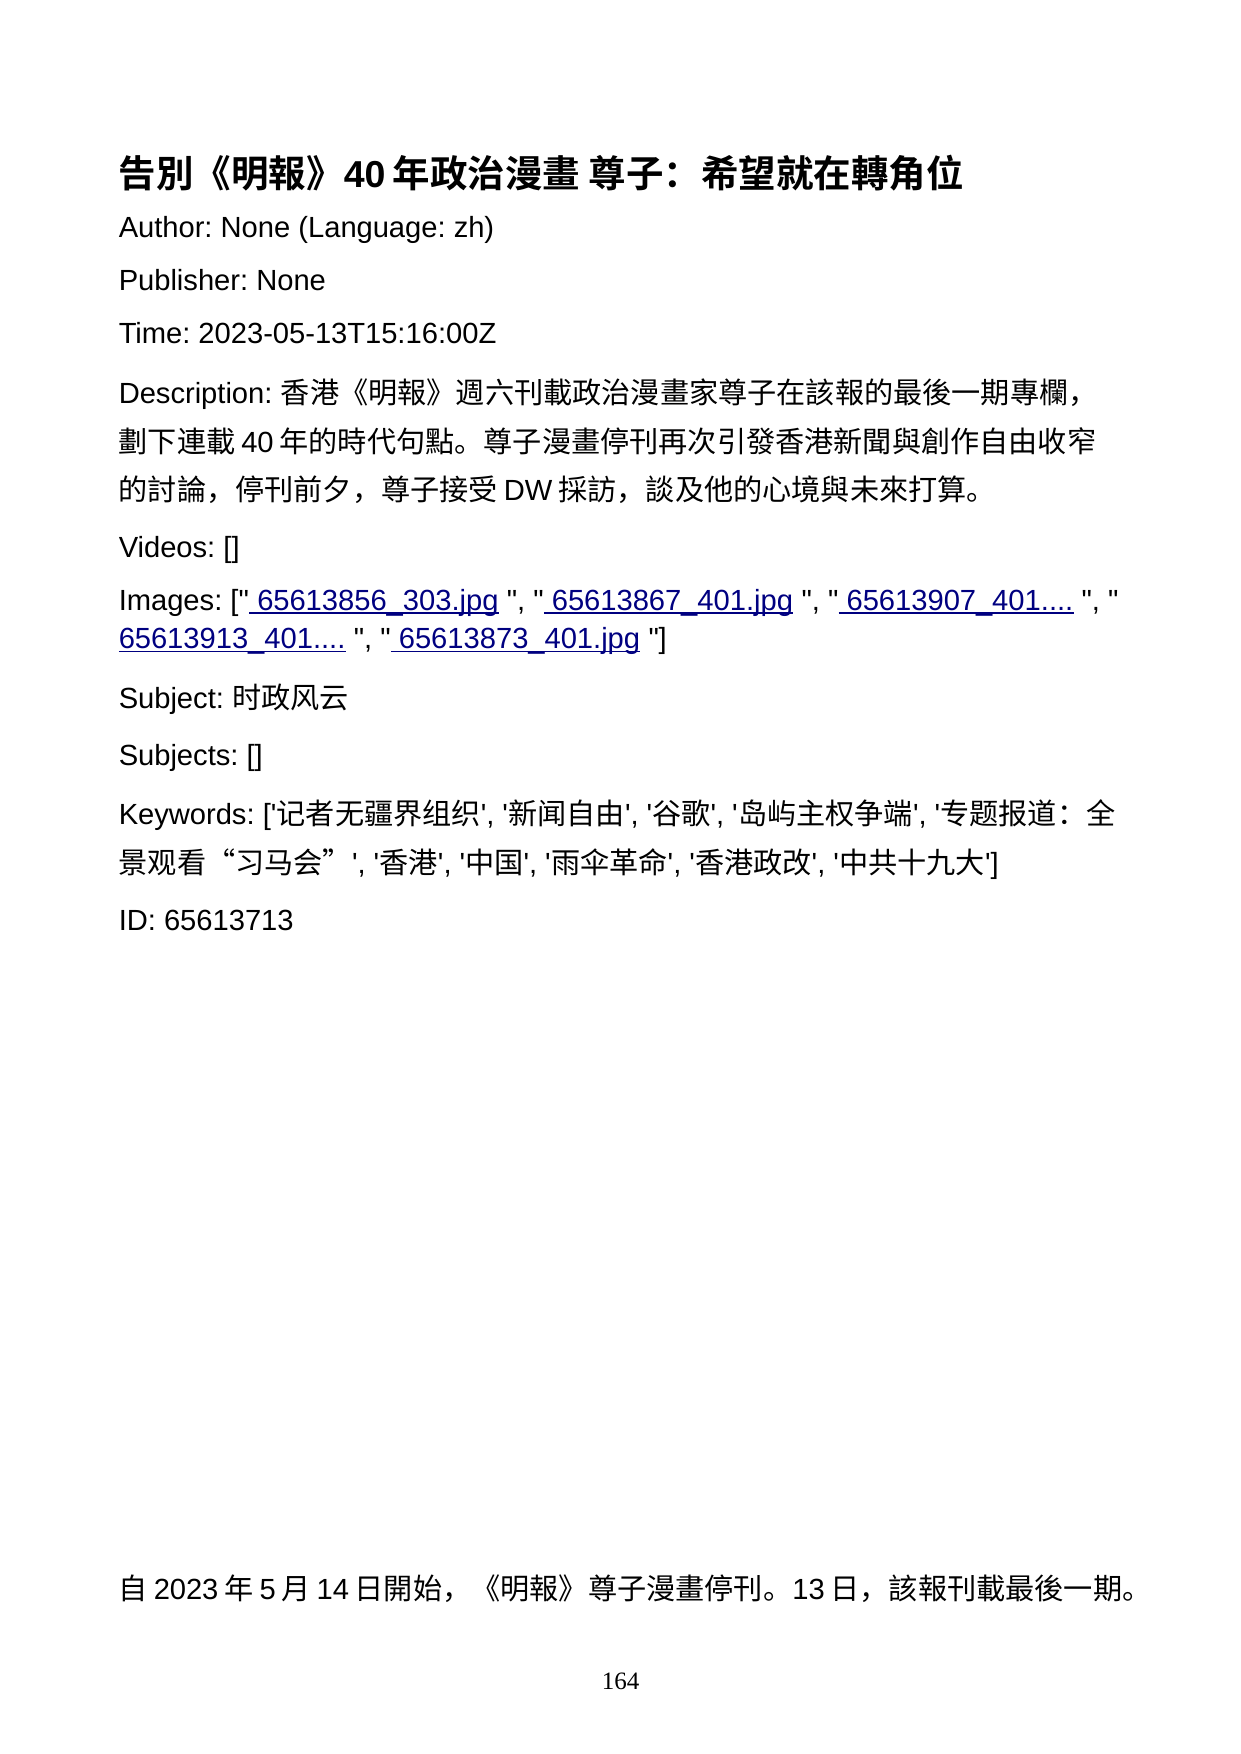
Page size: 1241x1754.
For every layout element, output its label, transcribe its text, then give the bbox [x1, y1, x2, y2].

text 自2023年5月14日開始，《明報》尊子漫畫停刊。13日，該報刊載最後一期。 [118, 1566, 1122, 1608]
text Keywords: ['记者无疆界组织', '新闻自由', '谷歌', '岛屿主权争端', '专题报道：全景观看“习马会”', '香港', '中国', '雨伞革命', '香港政改', '中共十九大'] [118, 791, 1122, 882]
text Subject: 时政风云 [118, 675, 1122, 717]
subtitle 告別《明報》40年政治漫畫 尊子：希望就在轉角位 [118, 143, 1122, 198]
text Author: None (Language: zh) [118, 210, 1122, 244]
text Description: 香港《明報》週六刊載政治漫畫家尊子在該報的最後一期專欄，劃下連載40年的時代句點。尊子漫畫停刊再次引發香港新聞與創作自由收窄的討論，停刊前夕，尊子接受DW採訪，談及他的心境與未來打算。 [118, 370, 1122, 509]
text Images: [" 65613856_303.jpg ", " 65613867_401.jpg ", " 65613907_401.... ", " 65613913_401.... ", " 65613873_401.jpg "] [118, 583, 1122, 655]
text ID: 65613713 [118, 903, 1122, 936]
text Publisher: None [118, 263, 1122, 297]
text Subjects: [] [118, 738, 1122, 771]
text Time: 2023-05-13T15:16:00Z [118, 317, 1122, 350]
text Videos: [] [118, 530, 1122, 563]
